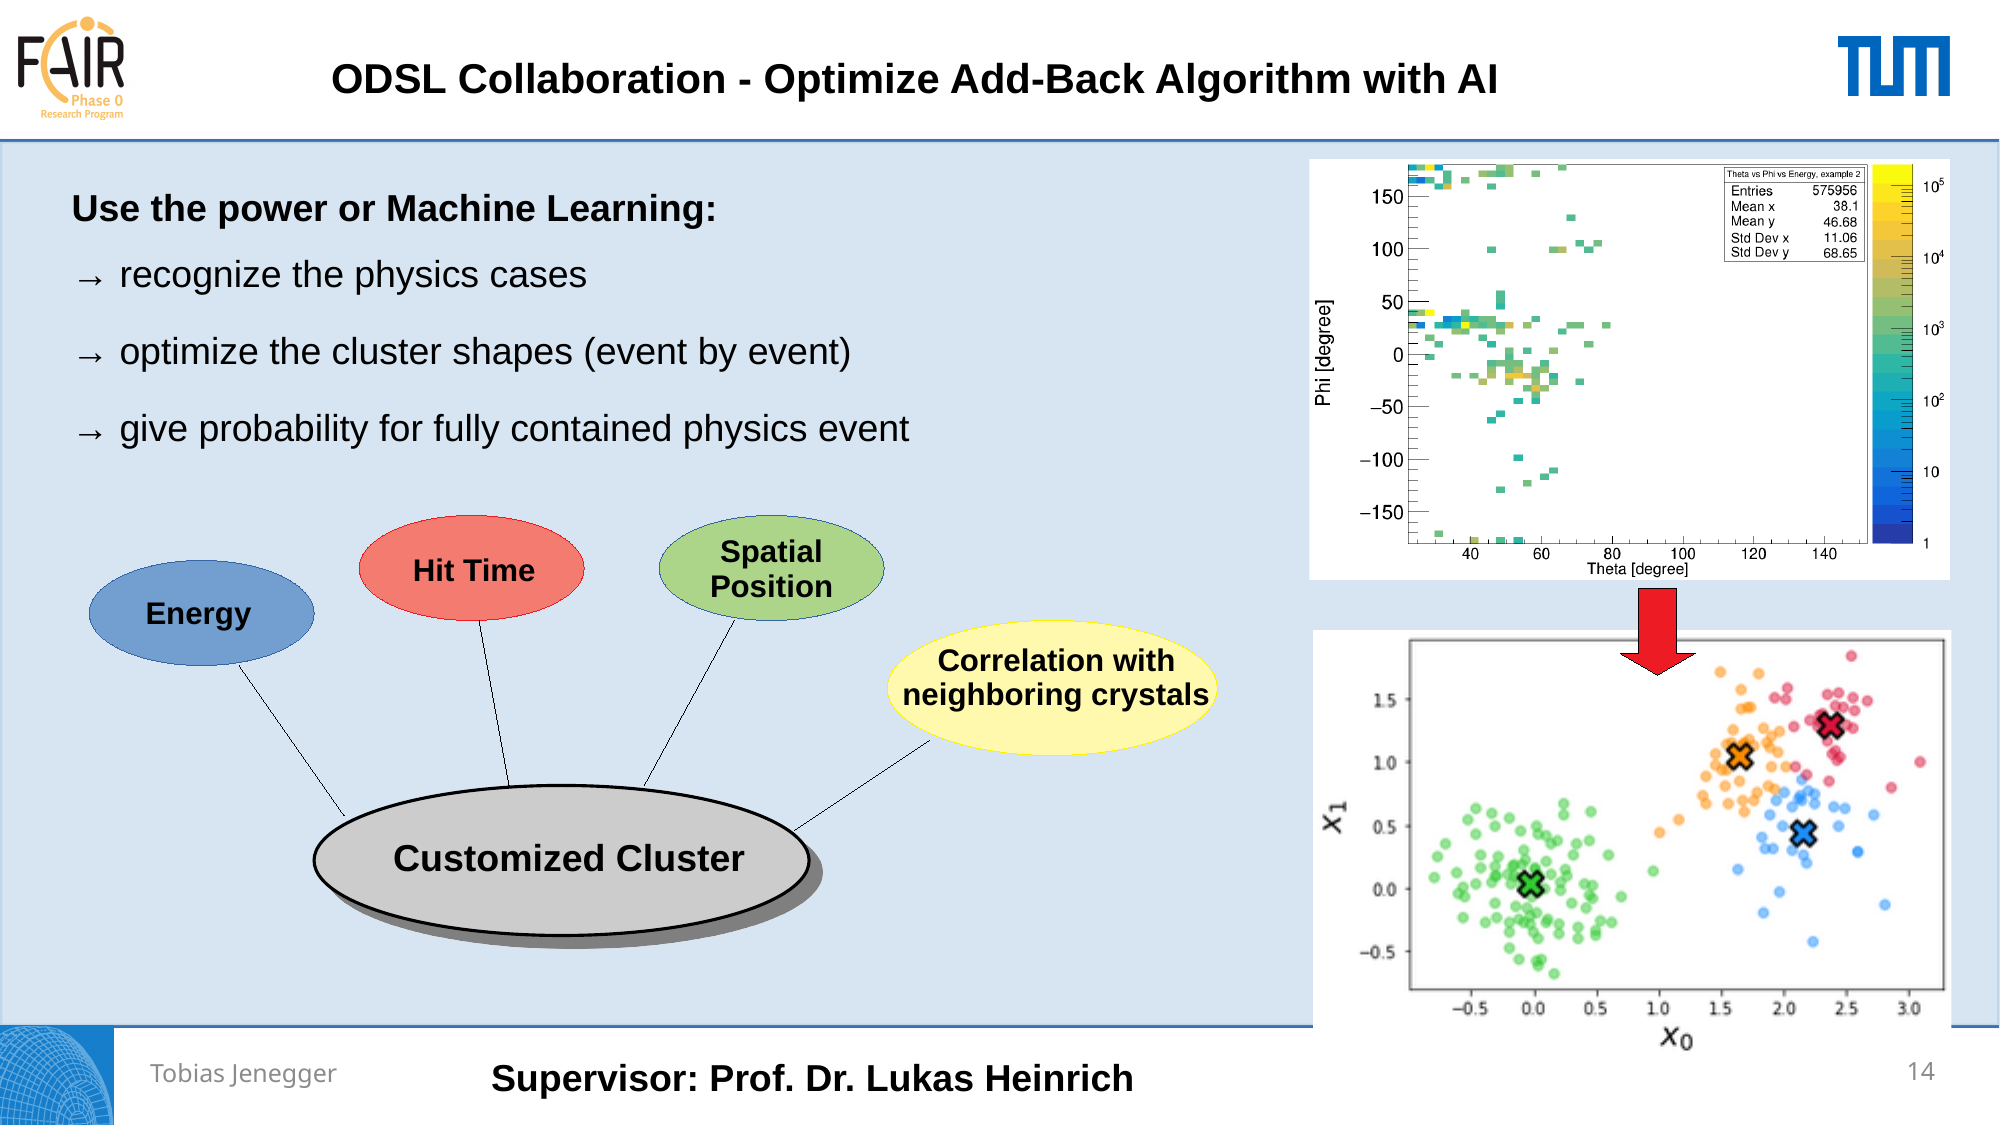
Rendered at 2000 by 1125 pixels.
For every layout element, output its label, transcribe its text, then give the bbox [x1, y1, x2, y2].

picture [1838, 36, 1950, 96]
text_box [949, 620, 1155, 635]
text_box [701, 515, 843, 527]
text_box Correlation with neighboring crystals [884, 635, 1230, 726]
text_box ODSL Collaboration - Optimize Add-Back Algorithm with AI [285, 48, 1546, 110]
text_box Supervisor: Prof. Dr. Lukas Heinrich [476, 1050, 1332, 1107]
text_box [314, 785, 810, 936]
text_box [915, 726, 1189, 756]
text_box [89, 560, 315, 666]
text_box [710, 612, 833, 621]
text_box Use the power or Machine Learning: → recognize the physics cases → optimize the cluster shapes (event by event) → give probability for fully contained physics event [56, 179, 927, 571]
picture [1313, 630, 1952, 1059]
picture [15, 15, 142, 120]
text_box [1620, 588, 1696, 676]
picture [1309, 159, 1951, 580]
text_box [359, 515, 585, 621]
text_box Spatial Position [659, 527, 885, 612]
text_box Energy [130, 589, 281, 639]
text_box Hit Time [398, 545, 564, 595]
text_box Customized Cluster [359, 830, 780, 888]
picture [0, 1025, 114, 1125]
